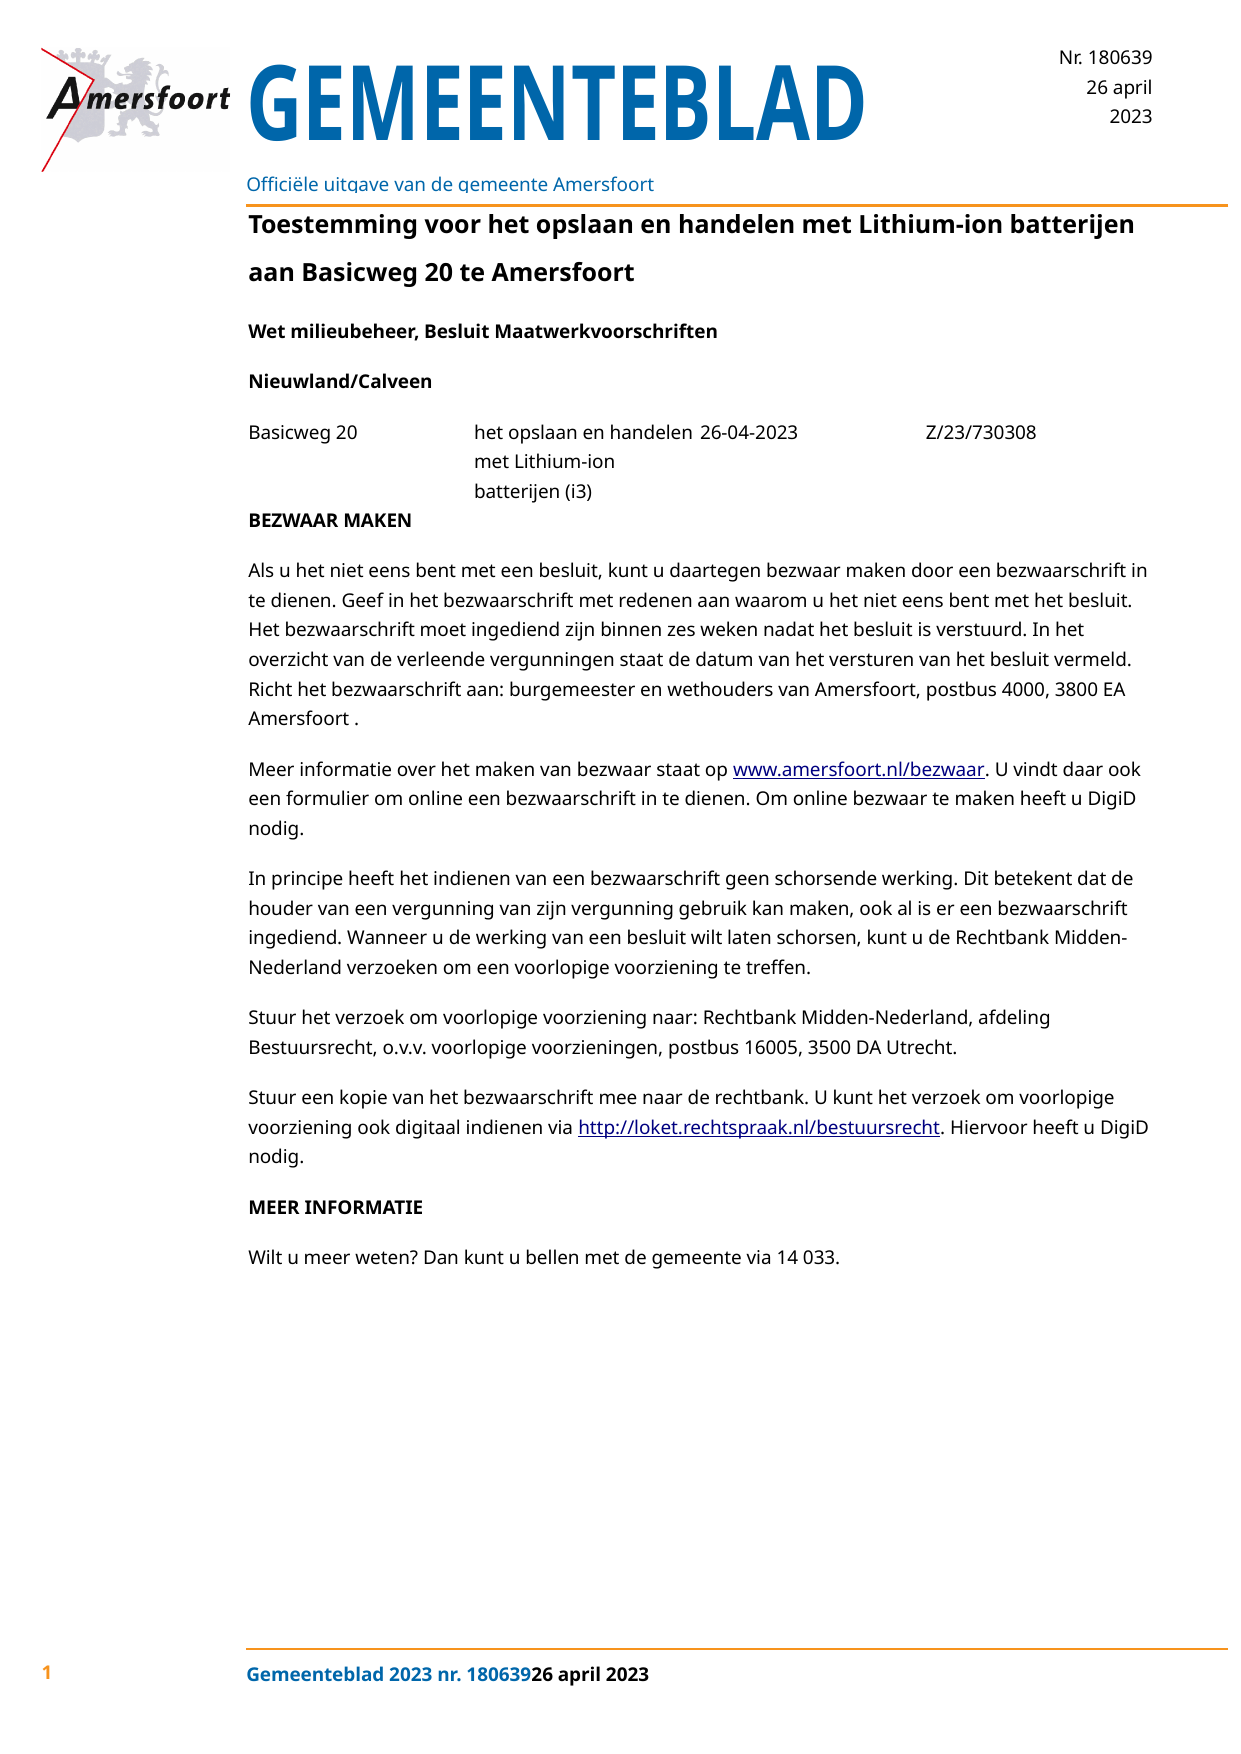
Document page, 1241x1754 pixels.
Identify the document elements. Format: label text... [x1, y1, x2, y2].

text BEZWAAR MAKEN [248, 507, 1152, 533]
text Wilt u meer weten? Dan kunt u bellen met de gemeente via 14 033. [248, 1244, 1152, 1270]
text MEER INFORMATIE [248, 1194, 1152, 1220]
text Meer informatie over het maken van bezwaar staat op www.amersfoort.nl/bezwaar. U vindt daar ook een formulier om online een bezwaarschrift in te dienen. Om online bezwaar te maken heeft u DigiD nodig. [248, 756, 1152, 841]
table_header 26-04-2023 [700, 419, 926, 504]
text Stuur het verzoek om voorlopige voorziening naar: Rechtbank Midden-Nederland, afdeling Bestuursrecht, o.v.v. voorlopige voorzieningen, postbus 16005, 3500 DA Utrecht. [248, 1004, 1152, 1060]
text Toestemming voor het opslaan en handelen met Lithium-ion batterijen aan Basicweg 20 te Amersfoort [248, 207, 1152, 288]
table_header het opslaan en handelen met Lithium-ion batterijen (i3) [474, 419, 700, 504]
table_header Z/23/730308 [926, 419, 1152, 504]
text In principe heeft het indienen van een bezwaarschrift geen schorsende werking. Dit betekent dat de houder van een vergunning van zijn vergunning gebruik kan maken, ook al is er een bezwaarschrift ingediend. Wanneer u de werking van een besluit wilt laten schorsen, kunt u de Rechtbank Midden-Nederland verzoeken om een voorlopige voorziening te treffen. [248, 865, 1152, 980]
picture [41, 47, 231, 172]
text Nieuwland/Calveen [248, 368, 1152, 394]
table_header Basicweg 20 [248, 419, 474, 504]
text Als u het niet eens bent met een besluit, kunt u daartegen bezwaar maken door een bezwaarschrift in te dienen. Geef in het bezwaarschrift met redenen aan waarom u het niet eens bent met het besluit. Het bezwaarschrift moet ingediend zijn binnen zes weken nadat het besluit is verstuurd. In het overzicht van de verleende vergunningen staat de datum van het versturen van het besluit vermeld. Richt het bezwaarschrift aan: burgemeester en wethouders van Amersfoort, postbus 4000, 3800 EA Amersfoort . [248, 557, 1152, 731]
text Wet milieubeheer, Besluit Maatwerkvoorschriften [248, 318, 1152, 344]
text Stuur een kopie van het bezwaarschrift mee naar de rechtbank. U kunt het verzoek om voorlopige voorziening ook digitaal indienen via http://loket.rechtspraak.nl/bestuursrecht. Hiervoor heeft u DigiD nodig. [248, 1084, 1152, 1169]
